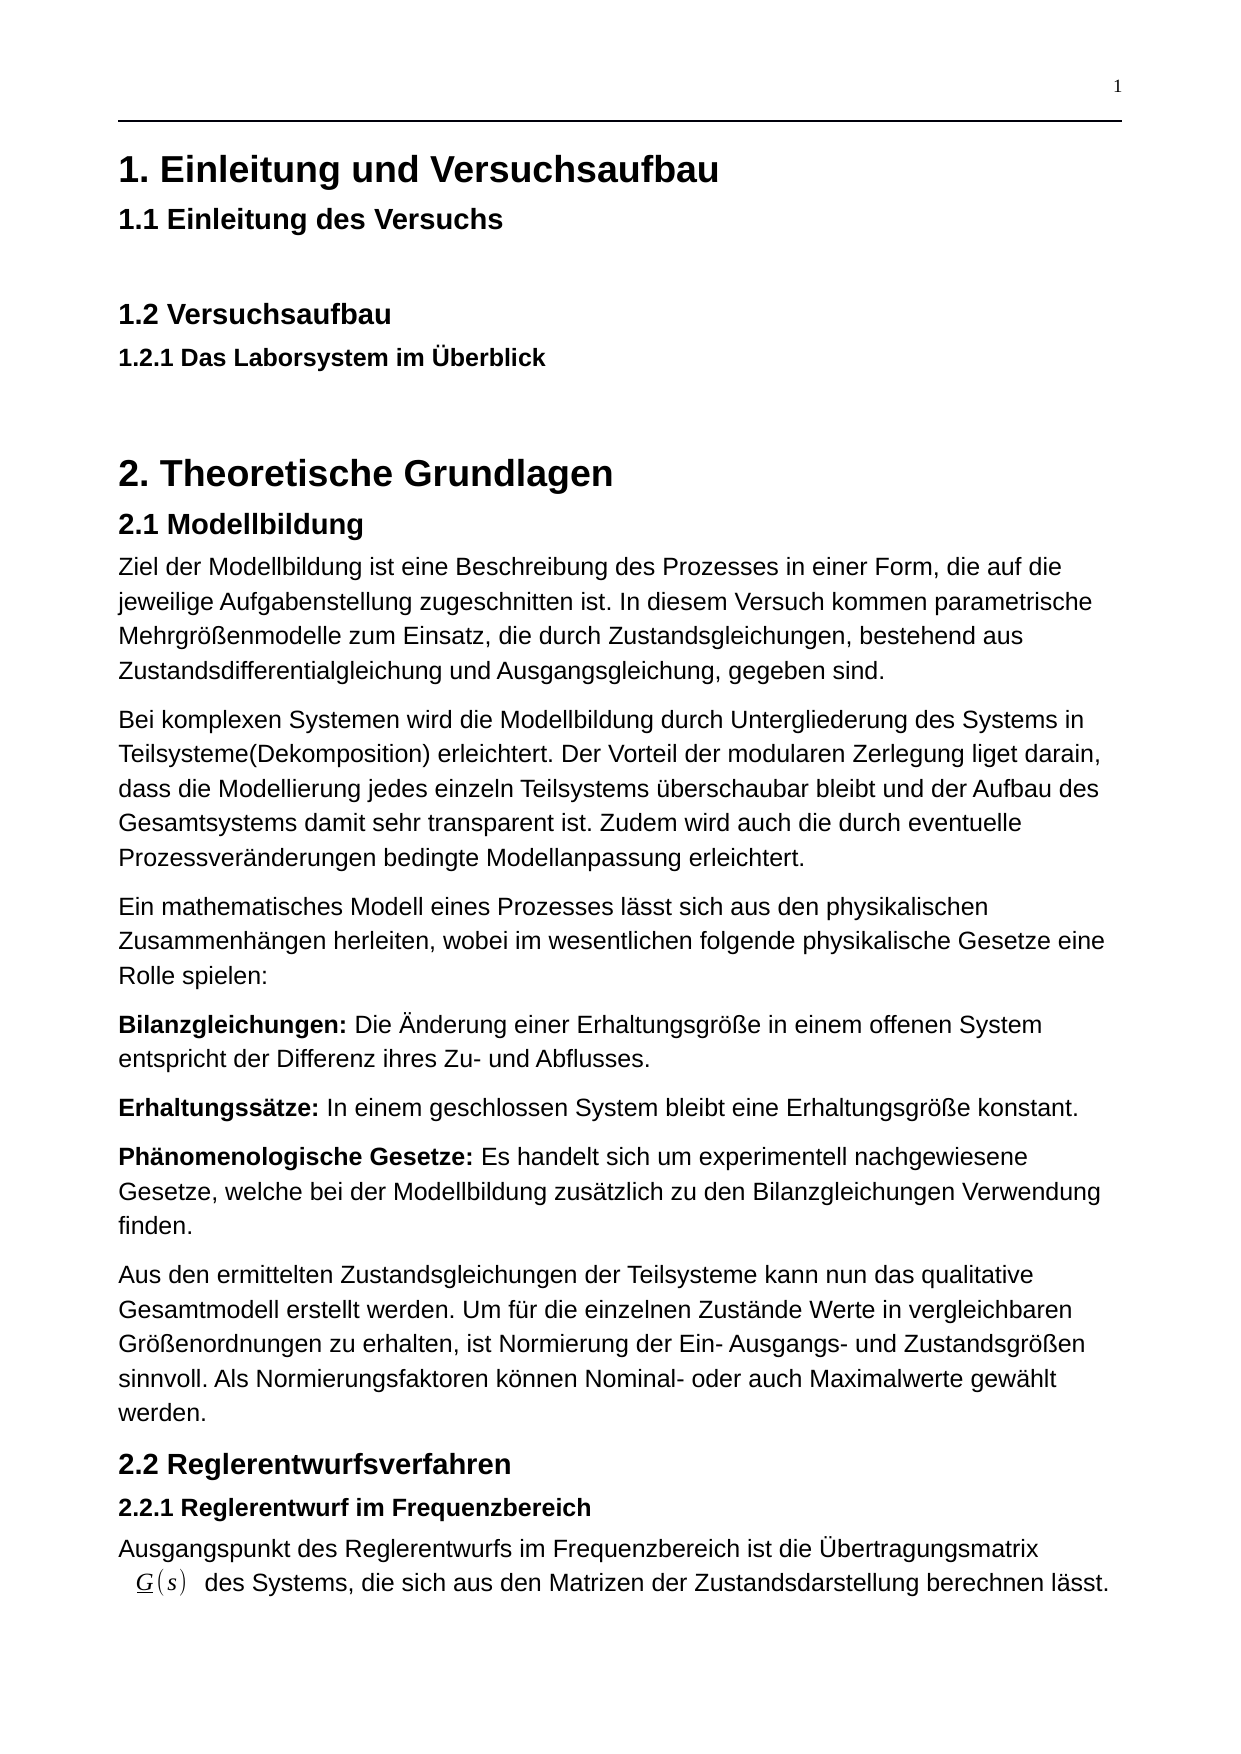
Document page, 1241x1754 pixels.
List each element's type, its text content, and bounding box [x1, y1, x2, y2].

title 2.2 Reglerentwurfsverfahren [118, 1447, 1122, 1481]
text Aus den ermittelten Zustandsgleichungen der Teilsysteme kann nun das qualitative Gesamtmodell erstellt werden. Um für die einzelnen Zustände Werte in vergleichbaren Größenordnungen zu erhalten, ist Normierung der Ein- Ausgangs- und Zustandsgrößen sinnvoll. Als Normierungsfaktoren können Nominal- oder auch Maximalwerte gewählt werden. [118, 1260, 1122, 1427]
text Phänomenologische Gesetze: Es handelt sich um experimentell nachgewiesene Gesetze, welche bei der Modellbildung zusätzlich zu den Bilanzgleichungen Verwendung finden. [118, 1142, 1122, 1240]
text Bilanzgleichungen: Die Änderung einer Erhaltungsgröße in einem offenen System entspricht der Differenz ihres Zu- und Abflusses. [118, 1010, 1122, 1073]
text Ein mathematisches Modell eines Prozesses lässt sich aus den physikalischen Zusammenhängen herleiten, wobei im wesentlichen folgende physikalische Gesetze eine Rolle spielen: [118, 892, 1122, 989]
text Ziel der Modellbildung ist eine Beschreibung des Prozesses in einer Form, die auf die jeweilige Aufgabenstellung zugeschnitten ist. In diesem Versuch kommen parametrische Mehrgrößenmodelle zum Einsatz, die durch Zustandsgleichungen, bestehend aus Zustandsdifferentialgleichung und Ausgangsgleichung, gegeben sind. [118, 552, 1122, 684]
text Bei komplexen Systemen wird die Modellbildung durch Untergliederung des Systems in Teilsysteme(Dekomposition) erleichtert. Der Vorteil der modularen Zerlegung liget darain, dass die Modellierung jedes einzeln Teilsystems überschaubar bleibt und der Aufbau des Gesamtsystems damit sehr transparent ist. Zudem wird auch die durch eventuelle Prozessveränderungen bedingte Modellanpassung erleichtert. [118, 705, 1122, 871]
title 1.2 Versuchsaufbau [118, 297, 1122, 331]
title 2. Theoretische Grundlagen [118, 451, 1122, 494]
text Ausgangspunkt des Reglerentwurfs im Frequenzbereich ist die Übertragungsmatrix des Systems, die sich aus den Matrizen der Zustandsdarstellung berechnen lässt. [118, 1533, 1122, 1598]
title 2.1 Modellbildung [118, 507, 1122, 540]
title 1. Einleitung und Versuchsaufbau [118, 147, 1122, 190]
title 2.2.1 Reglerentwurf im Frequenzbereich [118, 1493, 1122, 1522]
text 1.2.1 Das Laborsystem im Überblick [118, 342, 1122, 371]
text Erhaltungssätze: In einem geschlossen System bleibt eine Erhaltungsgröße konstant. [118, 1093, 1122, 1122]
title 1.1 Einleitung des Versuchs [118, 202, 1122, 236]
